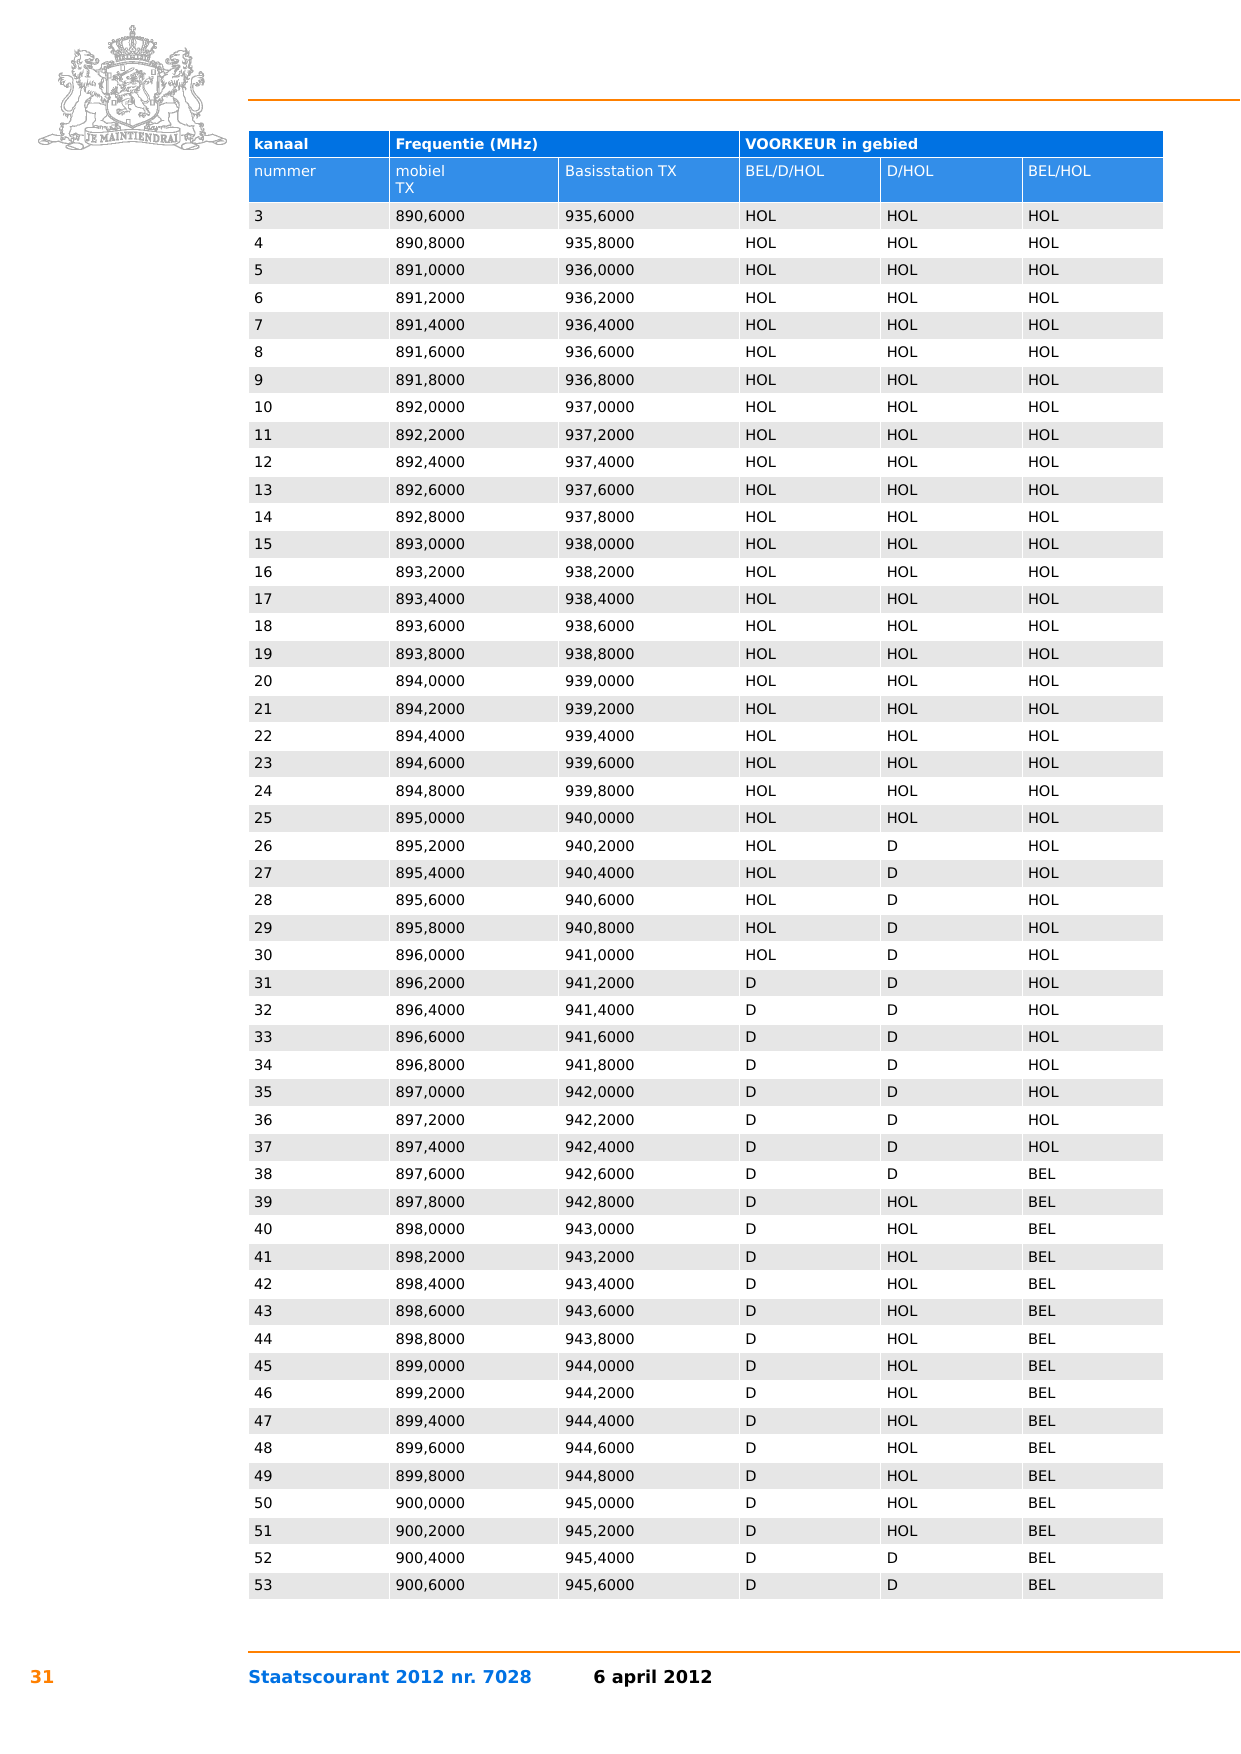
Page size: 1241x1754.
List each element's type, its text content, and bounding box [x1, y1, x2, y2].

table_cell 23 [249, 751, 389, 777]
table_cell 900,6000 [390, 1573, 558, 1599]
table_cell 49 [249, 1463, 389, 1489]
table_cell HOL [881, 422, 1022, 448]
table_cell D [881, 1079, 1022, 1106]
table_cell 938,2000 [559, 559, 739, 585]
table_cell HOL [1023, 1079, 1163, 1106]
table_cell D [740, 1134, 880, 1161]
table_cell 35 [249, 1079, 389, 1106]
table_cell 891,4000 [390, 312, 558, 339]
table_cell BEL [1023, 1189, 1163, 1215]
table_cell 17 [249, 586, 389, 613]
table_cell HOL [1023, 778, 1163, 804]
table_cell 891,0000 [390, 258, 558, 284]
table_cell 892,8000 [390, 504, 558, 530]
picture [38, 25, 227, 150]
table_header Frequentie (MHz) [390, 131, 739, 157]
table_cell HOL [1023, 751, 1163, 777]
table_cell HOL [881, 641, 1022, 667]
table_cell BEL [1023, 1408, 1163, 1434]
table_cell HOL [1023, 1107, 1163, 1133]
table_cell BEL [1023, 1463, 1163, 1489]
table_cell HOL [881, 285, 1022, 311]
table_cell D [740, 1381, 880, 1407]
table_cell 8 [249, 340, 389, 366]
table_cell HOL [740, 312, 880, 339]
table_cell HOL [881, 531, 1022, 558]
table_cell D [740, 1299, 880, 1325]
table_cell D [881, 1545, 1022, 1571]
table_cell HOL [881, 586, 1022, 613]
table_cell HOL [1023, 285, 1163, 311]
table_cell HOL [881, 312, 1022, 339]
table_cell D [740, 1244, 880, 1270]
table_cell 895,0000 [390, 805, 558, 832]
table_cell BEL [1023, 1271, 1163, 1297]
table_cell 898,8000 [390, 1326, 558, 1352]
table_cell 894,4000 [390, 723, 558, 749]
table_cell HOL [740, 559, 880, 585]
table_cell HOL [881, 477, 1022, 503]
table_cell HOL [1023, 203, 1163, 229]
table_cell 943,0000 [559, 1216, 739, 1243]
table_cell D [740, 1271, 880, 1297]
table_cell 941,6000 [559, 1025, 739, 1051]
table_cell 893,4000 [390, 586, 558, 613]
table_cell 939,0000 [559, 669, 739, 695]
table_cell 939,6000 [559, 751, 739, 777]
table_cell HOL [1023, 340, 1163, 366]
table_cell 890,8000 [390, 230, 558, 256]
table_cell D [881, 997, 1022, 1023]
table_cell 44 [249, 1326, 389, 1352]
table_cell BEL/HOL [1023, 158, 1163, 202]
table_cell HOL [1023, 943, 1163, 969]
table_cell 895,8000 [390, 915, 558, 941]
table_cell 895,6000 [390, 888, 558, 914]
table_cell 27 [249, 860, 389, 887]
table_cell 938,4000 [559, 586, 739, 613]
table_cell HOL [1023, 997, 1163, 1023]
table_cell BEL [1023, 1518, 1163, 1544]
table_cell HOL [881, 1299, 1022, 1325]
table_cell HOL [881, 258, 1022, 284]
table_cell HOL [881, 340, 1022, 366]
table_cell 899,8000 [390, 1463, 558, 1489]
table_cell HOL [1023, 833, 1163, 859]
table_cell HOL [881, 805, 1022, 832]
table_cell HOL [881, 395, 1022, 421]
table_cell HOL [881, 203, 1022, 229]
table_cell D/HOL [881, 158, 1022, 202]
table_cell 14 [249, 504, 389, 530]
table_cell HOL [740, 367, 880, 393]
table_cell HOL [740, 340, 880, 366]
table_cell HOL [740, 531, 880, 558]
table_cell HOL [1023, 559, 1163, 585]
table_cell HOL [740, 943, 880, 969]
table_cell HOL [1023, 504, 1163, 530]
table_cell HOL [881, 669, 1022, 695]
table_cell 33 [249, 1025, 389, 1051]
table_cell BEL [1023, 1490, 1163, 1517]
table_cell HOL [740, 258, 880, 284]
table_cell D [740, 1326, 880, 1352]
table_cell 45 [249, 1353, 389, 1380]
table_cell D [740, 1518, 880, 1544]
table_cell HOL [1023, 1134, 1163, 1161]
table_cell D [740, 970, 880, 996]
table_cell HOL [740, 586, 880, 613]
table_cell 892,2000 [390, 422, 558, 448]
table_cell mobiel TX [390, 158, 558, 202]
table_cell D [881, 860, 1022, 887]
table_header VOORKEUR in gebied [740, 131, 1163, 157]
table_cell D [881, 915, 1022, 941]
table_cell HOL [881, 778, 1022, 804]
table_cell nummer [249, 158, 389, 202]
table_cell 894,0000 [390, 669, 558, 695]
table_cell HOL [881, 1518, 1022, 1544]
table_cell 52 [249, 1545, 389, 1571]
table_cell 40 [249, 1216, 389, 1243]
table_cell 937,2000 [559, 422, 739, 448]
table_cell 894,6000 [390, 751, 558, 777]
table_cell 48 [249, 1436, 389, 1462]
table_cell BEL [1023, 1216, 1163, 1243]
table_cell 937,6000 [559, 477, 739, 503]
table_cell HOL [740, 751, 880, 777]
table_cell HOL [740, 860, 880, 887]
table_cell D [740, 1545, 880, 1571]
table_cell HOL [881, 614, 1022, 640]
table_cell 941,2000 [559, 970, 739, 996]
table_cell 936,0000 [559, 258, 739, 284]
table_cell 10 [249, 395, 389, 421]
table_cell HOL [1023, 586, 1163, 613]
table_cell D [881, 888, 1022, 914]
table_cell 936,2000 [559, 285, 739, 311]
table_cell BEL [1023, 1162, 1163, 1188]
table_cell 897,8000 [390, 1189, 558, 1215]
table_cell 896,4000 [390, 997, 558, 1023]
table_cell 936,4000 [559, 312, 739, 339]
table_cell 944,2000 [559, 1381, 739, 1407]
table_cell 892,0000 [390, 395, 558, 421]
table_cell 899,2000 [390, 1381, 558, 1407]
table_cell HOL [1023, 970, 1163, 996]
table_cell 896,6000 [390, 1025, 558, 1051]
table_cell HOL [881, 1436, 1022, 1462]
table_cell HOL [881, 1216, 1022, 1243]
table_cell 32 [249, 997, 389, 1023]
table_cell D [740, 1189, 880, 1215]
table_cell 898,4000 [390, 1271, 558, 1297]
table_cell 943,8000 [559, 1326, 739, 1352]
table_cell HOL [1023, 1052, 1163, 1078]
table_cell 943,2000 [559, 1244, 739, 1270]
table_cell 16 [249, 559, 389, 585]
table_cell HOL [1023, 915, 1163, 941]
table_cell 46 [249, 1381, 389, 1407]
table_cell HOL [881, 559, 1022, 585]
table_cell 896,0000 [390, 943, 558, 969]
table_cell 897,4000 [390, 1134, 558, 1161]
table_cell 944,6000 [559, 1436, 739, 1462]
table_cell 29 [249, 915, 389, 941]
table_cell 891,6000 [390, 340, 558, 366]
table_cell HOL [881, 1353, 1022, 1380]
table_cell HOL [881, 230, 1022, 256]
table_cell HOL [740, 449, 880, 476]
table_cell 939,2000 [559, 696, 739, 722]
table_cell HOL [881, 751, 1022, 777]
table_cell 900,2000 [390, 1518, 558, 1544]
table_cell HOL [740, 504, 880, 530]
table_cell 19 [249, 641, 389, 667]
table_cell HOL [740, 641, 880, 667]
table_cell HOL [881, 504, 1022, 530]
table_cell HOL [881, 1189, 1022, 1215]
table_cell 943,6000 [559, 1299, 739, 1325]
table_cell 900,0000 [390, 1490, 558, 1517]
table_cell HOL [881, 696, 1022, 722]
table_cell 42 [249, 1271, 389, 1297]
table_cell 21 [249, 696, 389, 722]
table_cell 897,6000 [390, 1162, 558, 1188]
table_cell 39 [249, 1189, 389, 1215]
table_cell 937,0000 [559, 395, 739, 421]
table_cell D [740, 1353, 880, 1380]
table_cell 940,6000 [559, 888, 739, 914]
table_cell 895,4000 [390, 860, 558, 887]
table_cell 6 [249, 285, 389, 311]
table_cell 942,8000 [559, 1189, 739, 1215]
table_cell 899,6000 [390, 1436, 558, 1462]
table_cell D [740, 1408, 880, 1434]
table_cell HOL [740, 778, 880, 804]
table_cell 893,2000 [390, 559, 558, 585]
table_cell HOL [881, 1271, 1022, 1297]
table_cell BEL [1023, 1545, 1163, 1571]
table_cell BEL [1023, 1381, 1163, 1407]
table_cell HOL [881, 1408, 1022, 1434]
table_cell 894,2000 [390, 696, 558, 722]
table_cell 942,0000 [559, 1079, 739, 1106]
table_cell 945,0000 [559, 1490, 739, 1517]
table_cell HOL [1023, 696, 1163, 722]
table_cell HOL [881, 1463, 1022, 1489]
table_cell 945,6000 [559, 1573, 739, 1599]
table_cell 896,8000 [390, 1052, 558, 1078]
table_cell 893,0000 [390, 531, 558, 558]
table_cell BEL [1023, 1436, 1163, 1462]
table_cell 942,6000 [559, 1162, 739, 1188]
table_cell 28 [249, 888, 389, 914]
table_cell 898,2000 [390, 1244, 558, 1270]
table_cell D [740, 1107, 880, 1133]
table_cell 36 [249, 1107, 389, 1133]
table_cell 938,8000 [559, 641, 739, 667]
table_cell 899,4000 [390, 1408, 558, 1434]
table_cell 941,8000 [559, 1052, 739, 1078]
table_cell HOL [740, 614, 880, 640]
table_cell HOL [740, 285, 880, 311]
table_cell HOL [1023, 422, 1163, 448]
table_cell HOL [740, 915, 880, 941]
table_cell HOL [740, 833, 880, 859]
table_cell 896,2000 [390, 970, 558, 996]
table_cell HOL [740, 805, 880, 832]
table_cell 899,0000 [390, 1353, 558, 1380]
table_cell 939,8000 [559, 778, 739, 804]
table_cell 891,2000 [390, 285, 558, 311]
table_cell 26 [249, 833, 389, 859]
table_cell HOL [881, 1326, 1022, 1352]
table_cell HOL [1023, 312, 1163, 339]
table_cell 897,2000 [390, 1107, 558, 1133]
table_cell 900,4000 [390, 1545, 558, 1571]
table_cell D [740, 1490, 880, 1517]
table_cell 34 [249, 1052, 389, 1078]
table_cell HOL [740, 696, 880, 722]
table_cell 31 [249, 970, 389, 996]
table_cell 943,4000 [559, 1271, 739, 1297]
table_cell 893,6000 [390, 614, 558, 640]
table_cell 898,6000 [390, 1299, 558, 1325]
table_cell D [740, 1573, 880, 1599]
table_cell 51 [249, 1518, 389, 1544]
table_cell HOL [881, 723, 1022, 749]
table_cell 18 [249, 614, 389, 640]
table_cell 938,0000 [559, 531, 739, 558]
table_cell BEL [1023, 1573, 1163, 1599]
table_cell HOL [740, 669, 880, 695]
table_cell 898,0000 [390, 1216, 558, 1243]
table_cell D [740, 997, 880, 1023]
table_cell 895,2000 [390, 833, 558, 859]
table_cell 940,4000 [559, 860, 739, 887]
table_cell 30 [249, 943, 389, 969]
table_cell HOL [1023, 641, 1163, 667]
table_cell 941,4000 [559, 997, 739, 1023]
table_cell 41 [249, 1244, 389, 1270]
table_cell HOL [740, 477, 880, 503]
table_cell 938,6000 [559, 614, 739, 640]
table_cell D [881, 943, 1022, 969]
table_cell 892,6000 [390, 477, 558, 503]
table_cell 937,8000 [559, 504, 739, 530]
table_cell 24 [249, 778, 389, 804]
table_cell 4 [249, 230, 389, 256]
table_cell HOL [740, 203, 880, 229]
table_cell BEL/D/HOL [740, 158, 880, 202]
table_cell 940,2000 [559, 833, 739, 859]
table_cell HOL [881, 449, 1022, 476]
table_cell D [740, 1162, 880, 1188]
table_cell 50 [249, 1490, 389, 1517]
table_cell D [881, 1134, 1022, 1161]
table_cell HOL [1023, 367, 1163, 393]
table_cell HOL [1023, 258, 1163, 284]
table_cell HOL [1023, 477, 1163, 503]
table_cell HOL [740, 422, 880, 448]
table_cell D [740, 1079, 880, 1106]
table_cell 37 [249, 1134, 389, 1161]
table_cell HOL [1023, 888, 1163, 914]
table_cell D [881, 1162, 1022, 1188]
table_cell HOL [740, 230, 880, 256]
table_cell 25 [249, 805, 389, 832]
table_cell HOL [1023, 669, 1163, 695]
table_cell D [881, 1107, 1022, 1133]
table_cell 890,6000 [390, 203, 558, 229]
table_cell D [881, 833, 1022, 859]
table_cell 20 [249, 669, 389, 695]
table_cell 945,2000 [559, 1518, 739, 1544]
table_cell HOL [1023, 395, 1163, 421]
table_cell HOL [740, 395, 880, 421]
table_cell 936,6000 [559, 340, 739, 366]
table_cell BEL [1023, 1326, 1163, 1352]
table_cell 940,8000 [559, 915, 739, 941]
table_cell 897,0000 [390, 1079, 558, 1106]
table_cell D [740, 1052, 880, 1078]
table_cell HOL [1023, 449, 1163, 476]
table_cell 53 [249, 1573, 389, 1599]
table_cell 936,8000 [559, 367, 739, 393]
table_cell 939,4000 [559, 723, 739, 749]
table_cell 22 [249, 723, 389, 749]
table_cell HOL [1023, 860, 1163, 887]
table_cell D [881, 1573, 1022, 1599]
table_cell HOL [740, 723, 880, 749]
table_cell 5 [249, 258, 389, 284]
table_cell HOL [881, 1490, 1022, 1517]
table_cell 935,6000 [559, 203, 739, 229]
table_cell BEL [1023, 1299, 1163, 1325]
table_cell 15 [249, 531, 389, 558]
table_cell BEL [1023, 1244, 1163, 1270]
table_cell 937,4000 [559, 449, 739, 476]
table_cell 13 [249, 477, 389, 503]
table_header kanaal [249, 131, 389, 157]
table_cell 942,4000 [559, 1134, 739, 1161]
table_cell HOL [1023, 723, 1163, 749]
table_cell HOL [881, 1244, 1022, 1270]
table_cell 942,2000 [559, 1107, 739, 1133]
table_cell 935,8000 [559, 230, 739, 256]
table_cell HOL [881, 1381, 1022, 1407]
table_cell HOL [1023, 531, 1163, 558]
table_cell HOL [1023, 614, 1163, 640]
table_cell 12 [249, 449, 389, 476]
table_cell 38 [249, 1162, 389, 1188]
table_cell 891,8000 [390, 367, 558, 393]
table_cell 3 [249, 203, 389, 229]
table_cell 892,4000 [390, 449, 558, 476]
table_cell 893,8000 [390, 641, 558, 667]
table_cell D [740, 1216, 880, 1243]
table_cell 47 [249, 1408, 389, 1434]
table_cell D [881, 1025, 1022, 1051]
table_cell 944,4000 [559, 1408, 739, 1434]
table_cell 11 [249, 422, 389, 448]
table_cell D [881, 1052, 1022, 1078]
table_cell 7 [249, 312, 389, 339]
table_cell 9 [249, 367, 389, 393]
table_cell HOL [1023, 1025, 1163, 1051]
table_cell 894,8000 [390, 778, 558, 804]
table_cell 940,0000 [559, 805, 739, 832]
table_cell D [740, 1463, 880, 1489]
table_cell 944,0000 [559, 1353, 739, 1380]
table_cell D [881, 970, 1022, 996]
table_cell D [740, 1025, 880, 1051]
table_cell HOL [1023, 805, 1163, 832]
table_cell 941,0000 [559, 943, 739, 969]
table_cell 43 [249, 1299, 389, 1325]
table_cell 945,4000 [559, 1545, 739, 1571]
table_cell HOL [1023, 230, 1163, 256]
table_cell HOL [881, 367, 1022, 393]
table_cell 944,8000 [559, 1463, 739, 1489]
table_cell HOL [740, 888, 880, 914]
table_cell BEL [1023, 1353, 1163, 1380]
table_cell D [740, 1436, 880, 1462]
table_cell Basisstation TX [559, 158, 739, 202]
